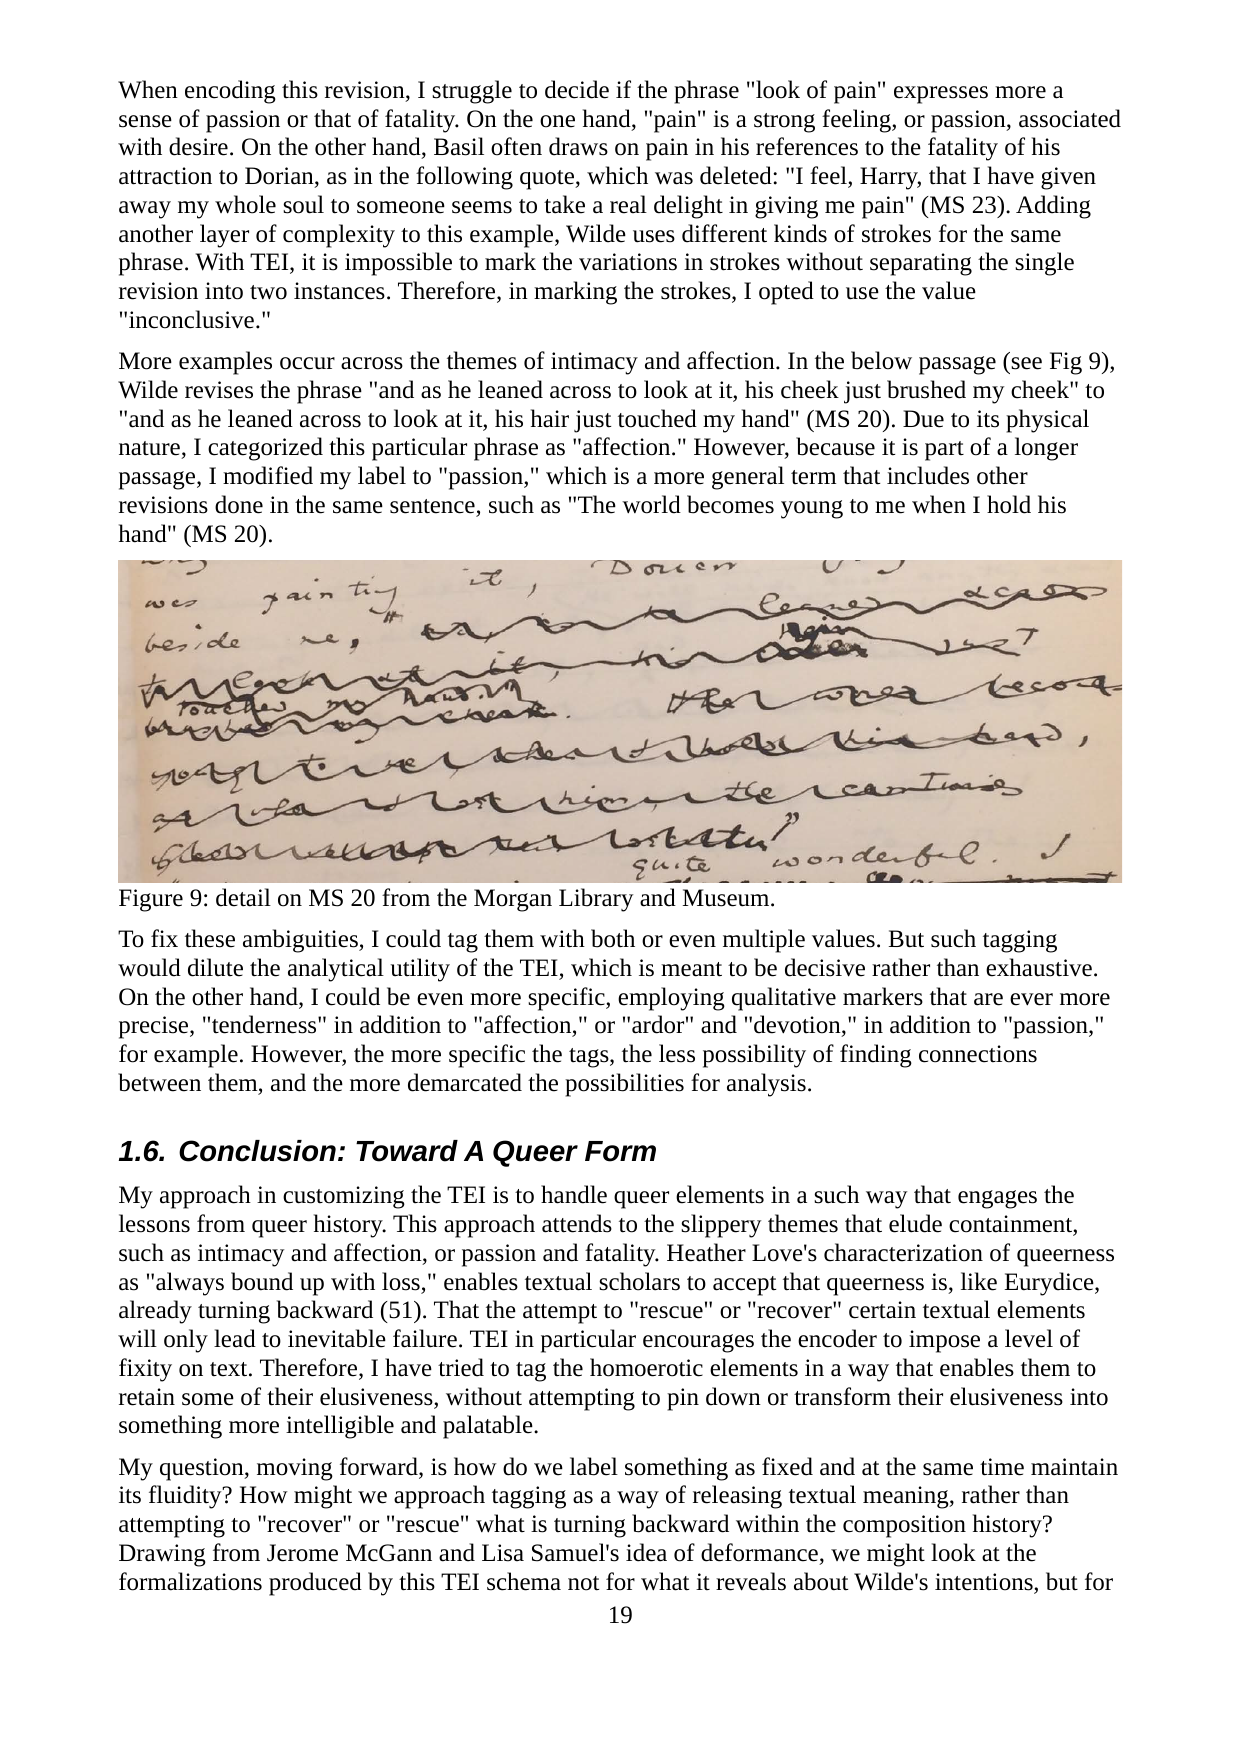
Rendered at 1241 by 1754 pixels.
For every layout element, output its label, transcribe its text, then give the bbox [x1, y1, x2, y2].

text My question, moving forward, is how do we label something as fixed and at the same time maintain its fluidity? How might we approach tagging as a way of releasing textual meaning, rather than attempting to "recover" or "rescue" what is turning backward within the composition history? Drawing from Jerome McGann and Lisa Samuel's idea of deformance, we might look at the formalizations produced by this TEI schema not for what it reveals about Wilde's intentions, but for [118, 1452, 1122, 1595]
text Figure 9: detail on MS 20 from the Morgan Library and Museum. [118, 883, 1122, 912]
text My approach in customizing the TEI is to handle queer elements in a such way that engages the lessons from queer history. This approach attends to the slippery themes that elude containment, such as intimacy and affection, or passion and fatality. Heather Love's characterization of queerness as "always bound up with loss," enables textual scholars to accept that queerness is, like Eurydice, already turning backward (51). That the attempt to "rescue" or "recover" certain textual elements will only lead to inevitable failure. TEI in particular encourages the encoder to impose a level of fixity on text. Therefore, I have tried to tag the homoerotic elements in a way that enables them to retain some of their elusiveness, without attempting to pin down or transform their elusiveness into something more intelligible and palatable. [118, 1180, 1122, 1439]
text When encoding this revision, I struggle to decide if the phrase "look of pain" expresses more a sense of passion or that of fatality. On the one hand, "pain" is a strong feeling, or passion, associated with desire. On the other hand, Basil often draws on pain in his references to the fatality of his attraction to Dorian, as in the following quote, which was deleted: "I feel, Harry, that I have given away my whole soul to someone seems to take a real delight in giving me pain" (MS 23). Adding another layer of complexity to this example, Wilde uses different kinds of strokes for the same phrase. With TEI, it is impossible to mark the variations in strokes without separating the single revision into two instances. Therefore, in marking the strokes, I opted to use the value "inconclusive." [118, 75, 1122, 334]
text To fix these ambiguities, I could tag them with both or even multiple values. But such tagging would dilute the analytical utility of the TEI, which is meant to be decisive rather than exhaustive. On the other hand, I could be even more specific, employing qualitative markers that are ever more precise, "tenderness" in addition to "affection," or "ardor" and "devotion," in addition to "passion," for example. However, the more specific the tags, the less possibility of finding connections between them, and the more demarcated the possibilities for analysis. [118, 924, 1122, 1097]
text More examples occur across the themes of intimacy and affection. In the below passage (see Fig 9), Wilde revises the phrase "and as he leaned across to look at it, his cheek just brushed my cheek" to "and as he leaned across to look at it, his hair just touched my hand" (MS 20). Due to its physical nature, I categorized this particular phrase as "affection." However, because it is part of a longer passage, I modified my label to "passion," which is a more general term that includes other revisions done in the same sentence, such as "The world becomes young to me when I hold his hand" (MS 20). [118, 346, 1122, 547]
subtitle Conclusion: Toward A Queer Form [118, 1134, 1122, 1168]
